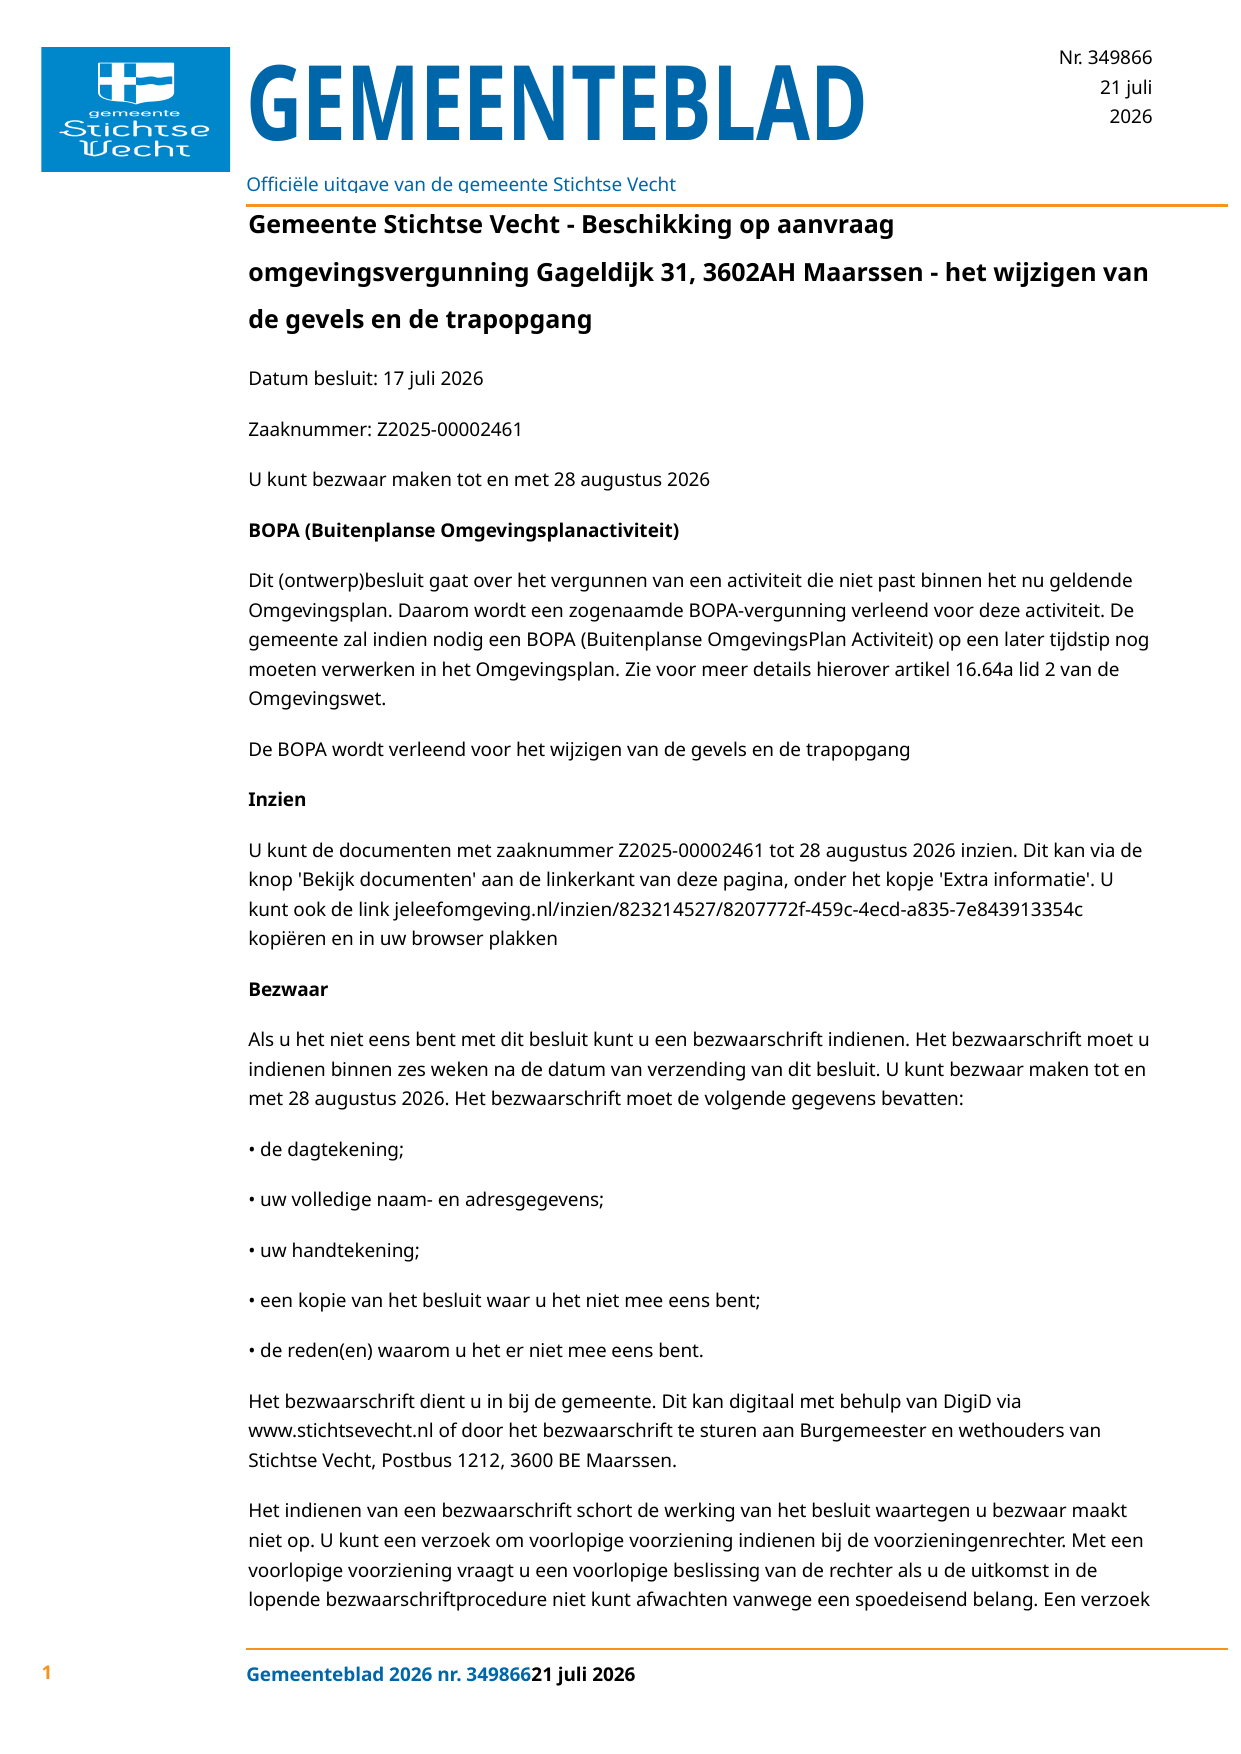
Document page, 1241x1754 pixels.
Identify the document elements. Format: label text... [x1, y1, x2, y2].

text Datum besluit: 17 juli 2026 [248, 366, 1152, 391]
text • uw handtekening; [248, 1237, 1152, 1262]
text Zaaknummer: Z2025-00002461 [248, 416, 1152, 442]
text Bezwaar [248, 976, 1152, 1002]
text Als u het niet eens bent met dit besluit kunt u een bezwaarschrift indienen. Het bezwaarschrift moet u indienen binnen zes weken na de datum van verzending van dit besluit. U kunt bezwaar maken tot en met 28 augustus 2026. Het bezwaarschrift moet de volgende gegevens bevatten: [248, 1026, 1152, 1111]
text U kunt bezwaar maken tot en met 28 augustus 2026 [248, 466, 1152, 492]
picture [137, 63, 174, 103]
text Inzien [248, 786, 1152, 812]
text De BOPA wordt verleend voor het wijzigen van de gevels en de trapopgang [248, 736, 1152, 762]
text Dit (ontwerp)besluit gaat over het vergunnen van een activiteit die niet past binnen het nu geldende Omgevingsplan. Daarom wordt een zogenaamde BOPA-vergunning verleend voor deze activiteit. De gemeente zal indien nodig een BOPA (Buitenplanse OmgevingsPlan Activiteit) op een later tijdstip nog moeten verwerken in het Omgevingsplan. Zie voor meer details hierover artikel 16.64a lid 2 van de Omgevingswet. [248, 567, 1152, 711]
text Het bezwaarschrift dient u in bij de gemeente. Dit kan digitaal met behulp van DigiD via www.stichtsevecht.nl of door het bezwaarschrift te sturen aan Burgemeester en wethouders van Stichtse Vecht, Postbus 1212, 3600 BE Maarssen. [248, 1388, 1152, 1473]
text • uw volledige naam- en adresgegevens; [248, 1186, 1152, 1212]
text Gemeente Stichtse Vecht - Beschikking op aanvraag omgevingsvergunning Gageldijk 31, 3602AH Maarssen - het wijzigen van de gevels en de trapopgang [248, 207, 1152, 336]
text Het indienen van een bezwaarschrift schort de werking van het besluit waartegen u bezwaar maakt niet op. U kunt een verzoek om voorlopige voorziening indienen bij de voorzieningenrechter. Met een voorlopige voorziening vraagt u een voorlopige beslissing van de rechter als u de uitkomst in de lopende bezwaarschriftprocedure niet kunt afwachten vanwege een spoedeisend belang. Een verzoek [248, 1498, 1152, 1612]
text BOPA (Buitenplanse Omgevingsplanactiviteit) [248, 517, 1152, 542]
text U kunt de documenten met zaaknummer Z2025-00002461 tot 28 augustus 2026 inzien. Dit kan via de knop 'Bekijk documenten' aan de linkerkant van deze pagina, onder het kopje 'Extra informatie'. U kunt ook de link jeleefomgeving.nl/inzien/823214527/8207772f-459c-4ecd-a835-7e843913354c kopiëren en in uw browser plakken [248, 837, 1152, 951]
text • een kopie van het besluit waar u het niet mee eens bent; [248, 1287, 1152, 1313]
text • de reden(en) waarom u het er niet mee eens bent. [248, 1338, 1152, 1363]
text • de dagtekening; [248, 1136, 1152, 1162]
picture [99, 63, 135, 101]
